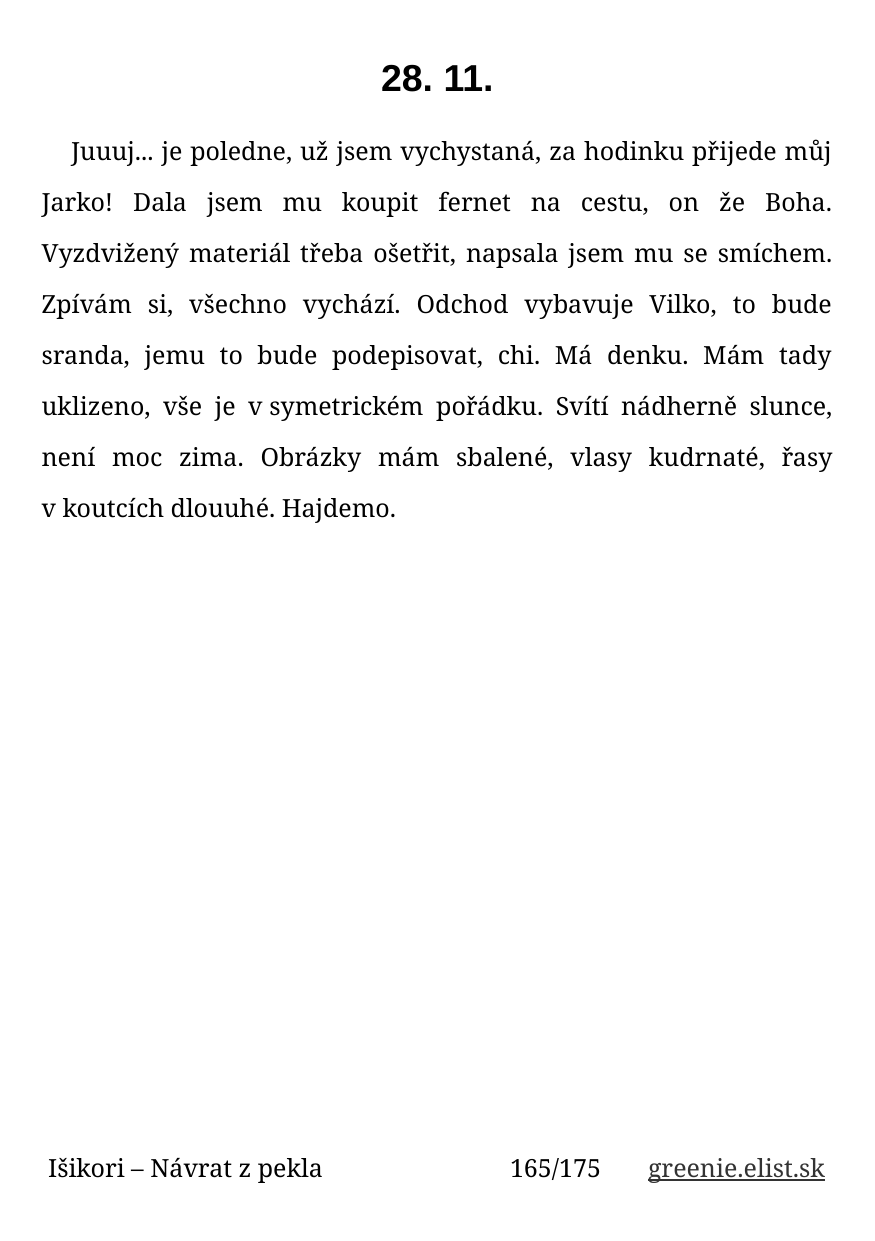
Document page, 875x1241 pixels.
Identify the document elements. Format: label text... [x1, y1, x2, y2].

text Juuuj... je poledne, už jsem vychystaná, za hodinku přijede můj Jarko! Dala jsem mu koupit fernet na cestu, on že Boha. Vyzdvižený materiál třeba ošetřit, napsala jsem mu se smíchem. Zpívám si, všechno vychází. Odchod vybavuje Vilko, to bude sranda, jemu to bude podepisovat, chi. Má denku. Mám tady uklizeno, vše je v symetrickém pořádku. Svítí nádherně slunce, není moc zima. Obrázky mám sbalené, vlasy kudrnaté, řasy v koutcích dlouuhé. Hajdemo. [41, 133, 833, 524]
subtitle 28. 11. [41, 56, 833, 99]
